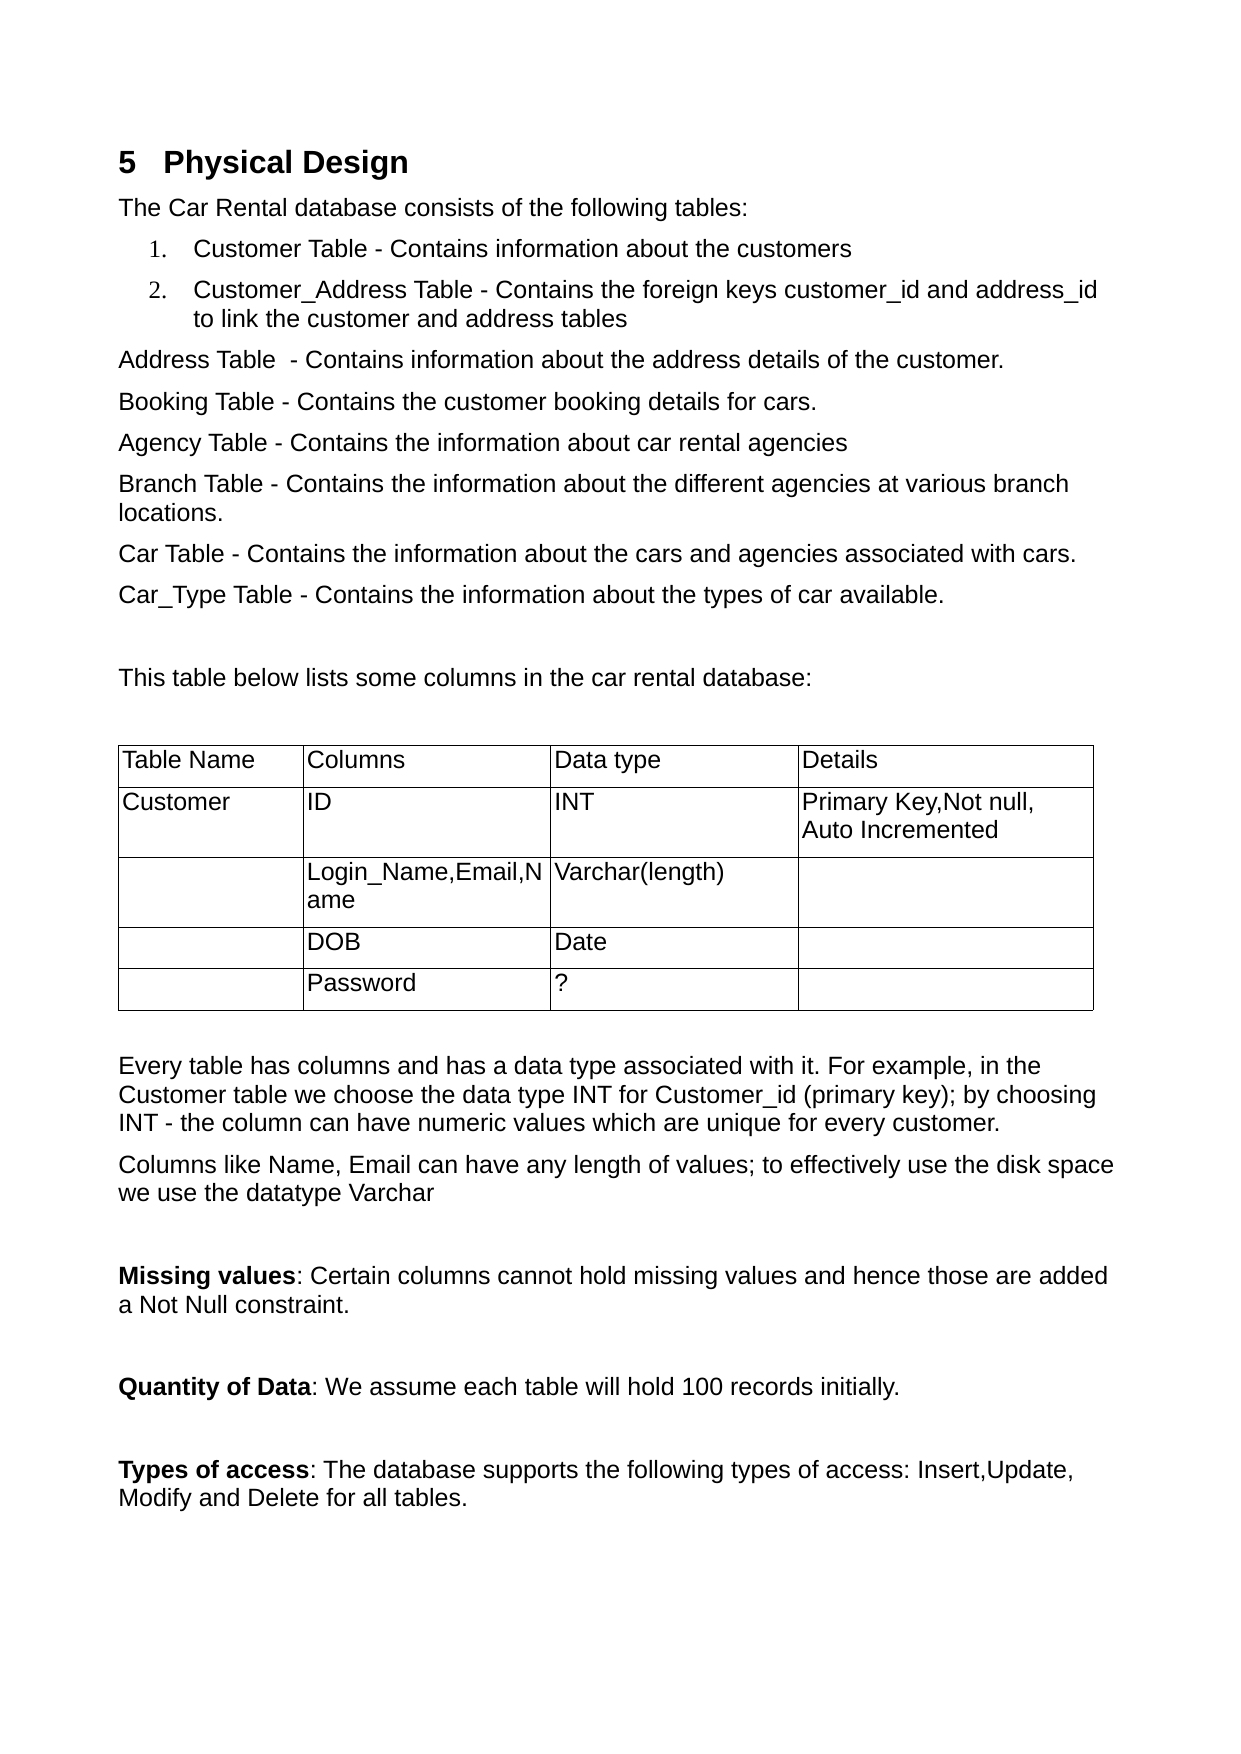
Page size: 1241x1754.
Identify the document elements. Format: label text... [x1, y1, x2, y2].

table_cell [799, 858, 1093, 927]
table_cell ID [304, 788, 550, 857]
text Booking Table - Contains the customer booking details for cars. [118, 386, 1122, 415]
table_cell Varchar(length) [551, 858, 798, 927]
text Branch Table - Contains the information about the different agencies at various branch locations. [118, 469, 1122, 526]
text Address Table - Contains information about the address details of the customer. [118, 345, 1122, 374]
text This table below lists some columns in the car rental database: [118, 663, 1122, 691]
table_header Details [799, 746, 1093, 787]
table_cell Primary Key,Not null, Auto Incremented [799, 788, 1093, 857]
text Car_Type Table - Contains the information about the types of car available. [118, 580, 1122, 609]
table_header Data type [551, 746, 798, 787]
table_cell Date [551, 928, 798, 968]
text The Car Rental database consists of the following tables: [118, 192, 1122, 221]
text Agency Table - Contains the information about car rental agencies [118, 428, 1122, 456]
table_cell Login_Name,Email,Name [304, 858, 550, 927]
table_cell [119, 969, 303, 1009]
table_cell DOB [304, 928, 550, 968]
table_cell Customer [119, 788, 303, 857]
table_header Columns [304, 746, 550, 787]
text Missing values: Certain columns cannot hold missing values and hence those are added a Not Null constraint. [118, 1261, 1122, 1318]
text Car Table - Contains the information about the cars and agencies associated with cars. [118, 539, 1122, 568]
table_cell Password [304, 969, 550, 1009]
text Every table has columns and has a data type associated with it. For example, in the Customer table we choose the data type INT for Customer_id (primary key); by choosing INT - the column can have numeric values which are unique for every customer. [118, 1051, 1122, 1137]
table_cell ? [551, 969, 798, 1009]
list Customer Table - Contains information about the customers [148, 234, 1122, 263]
list Customer_Address Table - Contains the foreign keys customer_id and address_id to link the customer and address tables [148, 275, 1122, 333]
table_cell [119, 858, 303, 927]
table_cell [119, 928, 303, 968]
subtitle Physical Design [118, 143, 1122, 180]
table_cell [799, 928, 1093, 968]
table_header Table Name [119, 746, 303, 787]
text Quantity of Data: We assume each table will hold 100 records initially. [118, 1372, 1122, 1401]
table_cell [799, 969, 1093, 1009]
text Columns like Name, Email can have any length of values; to effectively use the disk space we use the datatype Varchar [118, 1149, 1122, 1207]
text Types of access: The database supports the following types of access: Insert,Update, Modify and Delete for all tables. [118, 1454, 1122, 1512]
table_cell INT [551, 788, 798, 857]
